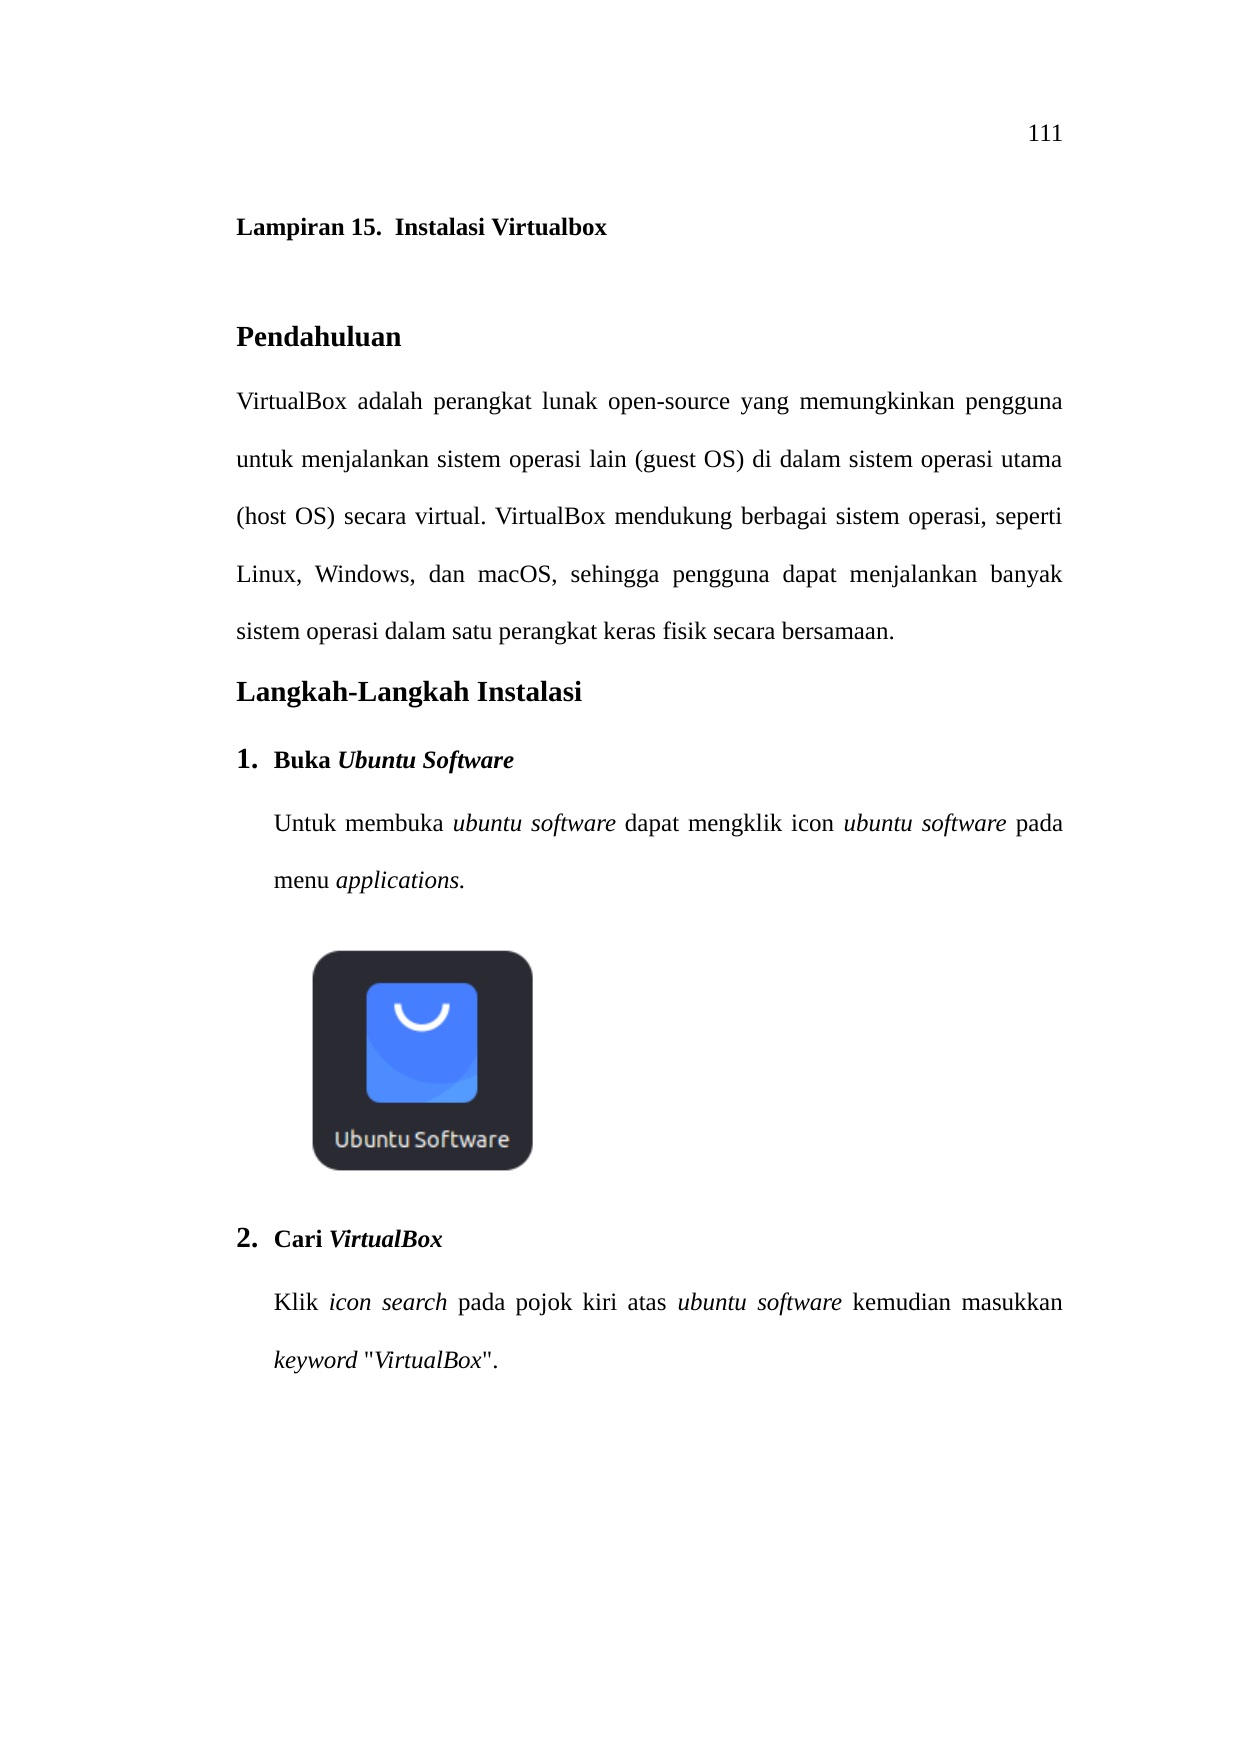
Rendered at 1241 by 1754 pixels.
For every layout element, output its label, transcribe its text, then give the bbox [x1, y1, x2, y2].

list Untuk membuka ubuntu software dapat mengklik icon ubuntu software pada menu applications. [236, 808, 1063, 894]
text Pendahuluan [236, 319, 1063, 353]
subtitle Instalasi Virtualbox [236, 212, 1063, 241]
picture [276, 925, 573, 1189]
text Langkah-Langkah Instalasi [236, 674, 1063, 707]
list Klik icon search pada pojok kiri atas ubuntu software kemudian masukkan keyword "VirtualBox". [236, 1287, 1063, 1374]
list Buka Ubuntu Software [236, 741, 1063, 774]
text VirtualBox adalah perangkat lunak open-source yang memungkinkan pengguna untuk menjalankan sistem operasi lain (guest OS) di dalam sistem operasi utama (host OS) secara virtual. VirtualBox mendukung berbagai sistem operasi, seperti Linux, Windows, dan macOS, sehingga pengguna dapat menjalankan banyak sistem operasi dalam satu perangkat keras fisik secara bersamaan. [236, 386, 1063, 645]
list Cari VirtualBox [236, 1220, 1063, 1254]
